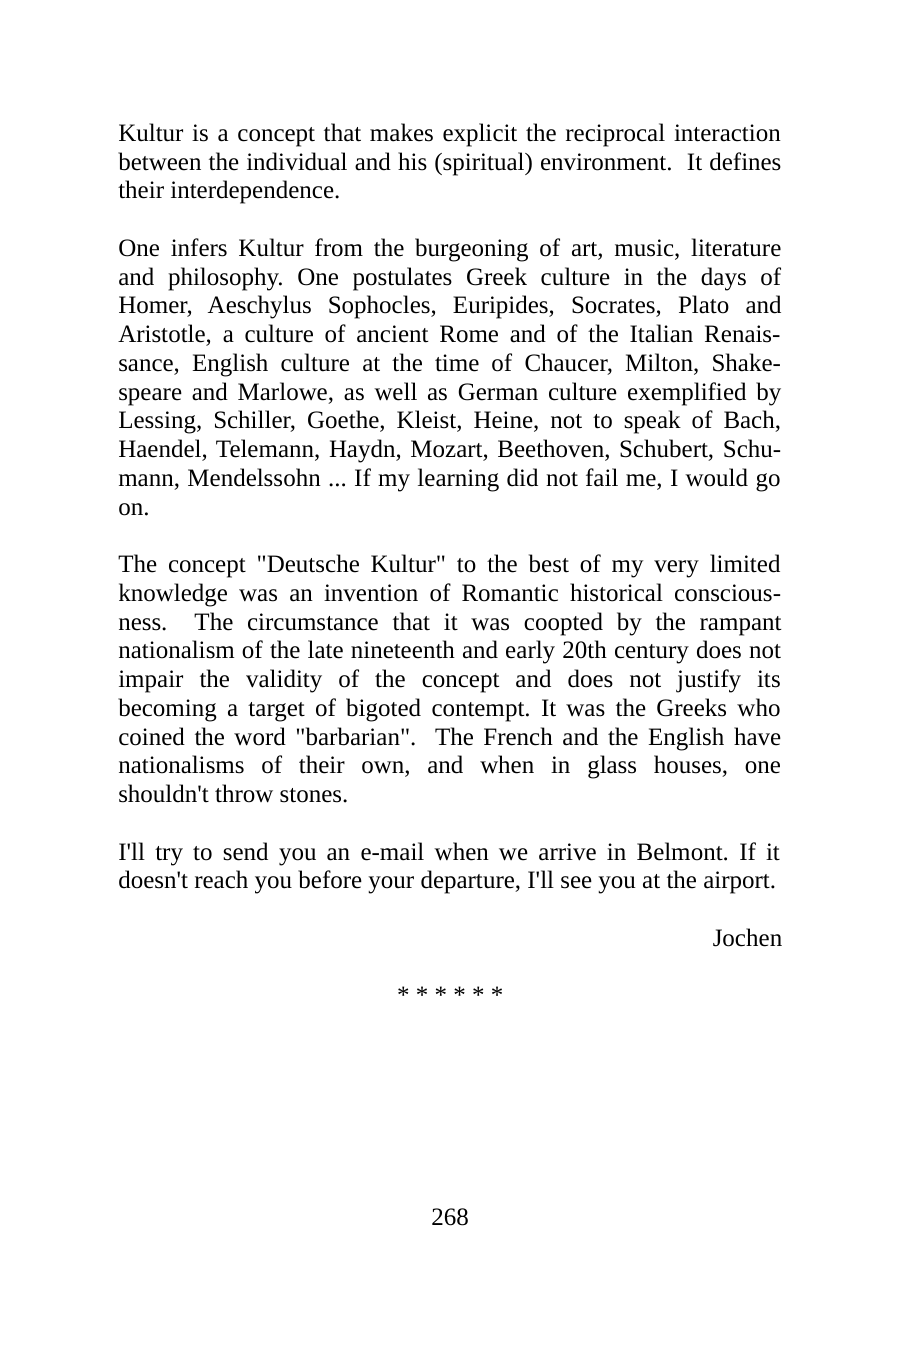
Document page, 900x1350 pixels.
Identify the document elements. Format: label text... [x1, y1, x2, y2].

text * * * * * * [118, 981, 782, 1009]
text Jochen [118, 923, 782, 952]
text I'll try to send you an e-mail when we arrive in Belmont. If it doesn't reach you before your departure, I'll see you at the airport. [118, 837, 782, 894]
text One infers Kultur from the burgeoning of art, music, literature and philosophy. One postulates Greek culture in the days of Homer, Aeschylus Sophocles, Euripides, Socrates, Plato and Aristotle, a culture of ancient Rome and of the Italian Renais-sance, English culture at the time of Chaucer, Milton, Shake-speare and Marlowe, as well as German culture exemplified by Lessing, Schiller, Goethe, Kleist, Heine, not to speak of Bach, Haendel, Telemann, Haydn, Mozart, Beethoven, Schubert, Schu-mann, Mendelssohn ... If my learning did not fail me, I would go on. [118, 233, 782, 521]
text Kultur is a concept that makes explicit the reciprocal interaction between the individual and his (spiritual) environment. It defines their interdependence. [118, 118, 782, 204]
text The concept "Deutsche Kultur" to the best of my very limited knowledge was an invention of Romantic historical conscious-ness. The circumstance that it was coopted by the rampant nationalism of the late nineteenth and early 20th century does not impair the validity of the concept and does not justify its becoming a target of bigoted contempt. It was the Greeks who coined the word "barbarian". The French and the English have nationalisms of their own, and when in glass houses, one shouldn't throw stones. [118, 549, 782, 808]
